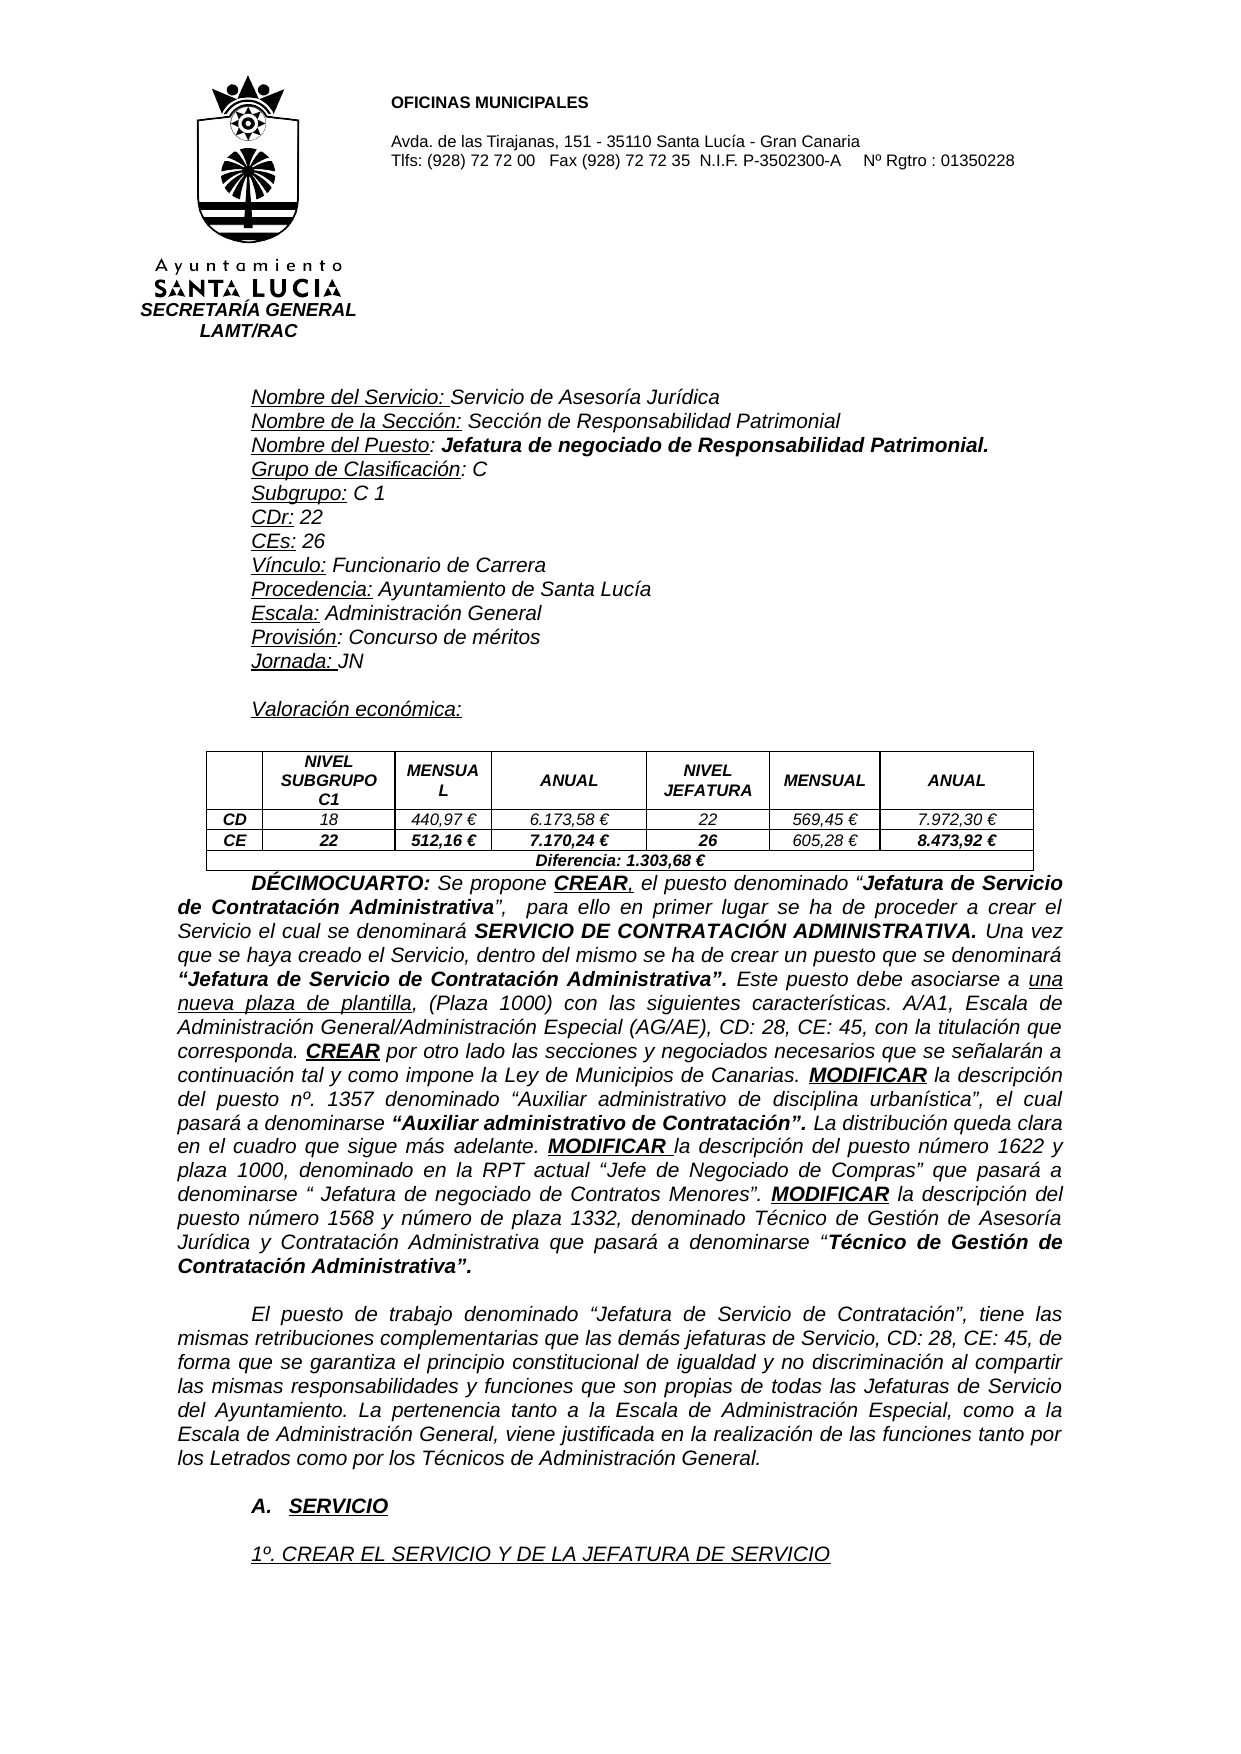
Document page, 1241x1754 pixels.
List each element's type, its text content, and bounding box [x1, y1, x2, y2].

text Escala: Administración General [177, 601, 1063, 624]
table_cell 18 [263, 810, 394, 829]
text DÉCIMOCUARTO: Se propone CREAR, el puesto denominado “Jefatura de Servicio de Contratación Administrativa”, para ello en primer lugar se ha de proceder a crear el Servicio el cual se denominará SERVICIO DE CONTRATACIÓN ADMINISTRATIVA. Una vez que se haya creado el Servicio, dentro del mismo se ha de crear un puesto que se denominará “Jefatura de Servicio de Contratación Administrativa”. Este puesto debe asociarse a una nueva plaza de plantilla, (Plaza 1000) con las siguientes características. A/A1, Escala de Administración General/Administración Especial (AG/AE), CD: 28, CE: 45, con la titulación que corresponda. CREAR por otro lado las secciones y negociados necesarios que se señalarán a continuación tal y como impone la Ley de Municipios de Canarias. MODIFICAR la descripción del puesto nº. 1357 denominado “Auxiliar administrativo de disciplina urbanística”, el cual pasará a denominarse “Auxiliar administrativo de Contratación”. La distribución queda clara en el cuadro que sigue más adelante. MODIFICAR la descripción del puesto número 1622 y plaza 1000, denominado en la RPT actual “Jefe de Negociado de Compras” que pasará a denominarse “ Jefatura de negociado de Contratos Menores”. MODIFICAR la descripción del puesto número 1568 y número de plaza 1332, denominado Técnico de Gestión de Asesoría Jurídica y Contratación Administrativa que pasará a denominarse “Técnico de Gestión de Contratación Administrativa”. [177, 768, 1063, 1278]
table_header ANUAL [492, 752, 646, 809]
table_cell 7.972,30 € [881, 810, 1033, 829]
text Provisión: Concurso de méritos [177, 624, 1063, 648]
text Grupo de Clasificación: C [177, 457, 1063, 481]
text El puesto de trabajo denominado “Jefatura de Servicio de Contratación”, tiene las mismas retribuciones complementarias que las demás jefaturas de Servicio, CD: 28, CE: 45, de forma que se garantiza el principio constitucional de igualdad y no discriminación al compartir las mismas responsabilidades y funciones que son propias de todas las Jefaturas de Servicio del Ayuntamiento. La pertenencia tanto a la Escala de Administración Especial, como a la Escala de Administración General, viene justificada en la realización de las funciones tanto por los Letrados como por los Técnicos de Administración General. [177, 1302, 1063, 1470]
text Vínculo: Funcionario de Carrera [177, 553, 1063, 577]
table_cell 22 [647, 810, 769, 829]
table_cell 569,45 € [770, 810, 879, 829]
list 1º. CREAR EL SERVICIO Y DE LA JEFATURA DE SERVICIO [251, 1542, 1063, 1566]
table_header MENSUAL [396, 752, 491, 809]
table_cell 22 [263, 830, 394, 849]
table_cell Diferencia: 1.303,68 € [207, 851, 1033, 870]
text CEs: 26 [177, 529, 1063, 553]
table_cell CD [207, 810, 262, 829]
text Nombre del Puesto: Jefatura de negociado de Responsabilidad Patrimonial. [177, 433, 1063, 457]
table_cell 605,28 € [770, 830, 879, 849]
table_cell 8.473,92 € [881, 830, 1033, 849]
table_header NIVEL JEFATURA [647, 752, 769, 809]
text Nombre de la Sección: Sección de Responsabilidad Patrimonial [177, 409, 1063, 433]
table_header MENSUAL [770, 752, 879, 809]
text Nombre del Servicio: Servicio de Asesoría Jurídica [177, 385, 1063, 409]
text Valoración económica: [177, 696, 1063, 720]
text Jornada: JN [177, 648, 1063, 672]
text Subgrupo: C 1 [177, 481, 1063, 505]
list SERVICIO [251, 1494, 1063, 1518]
text Procedencia: Ayuntamiento de Santa Lucía [177, 577, 1063, 601]
table_cell 512,16 € [396, 830, 491, 849]
table_cell CE [207, 830, 262, 849]
table_header ANUAL [881, 752, 1033, 809]
table_header [207, 752, 262, 809]
table_cell 6.173,58 € [492, 810, 646, 829]
table_cell 440,97 € [396, 810, 491, 829]
table_cell 26 [647, 830, 769, 849]
table_cell 7.170,24 € [492, 830, 646, 849]
text CDr: 22 [177, 505, 1063, 529]
table_header NIVEL SUBGRUPO C1 [263, 752, 394, 809]
